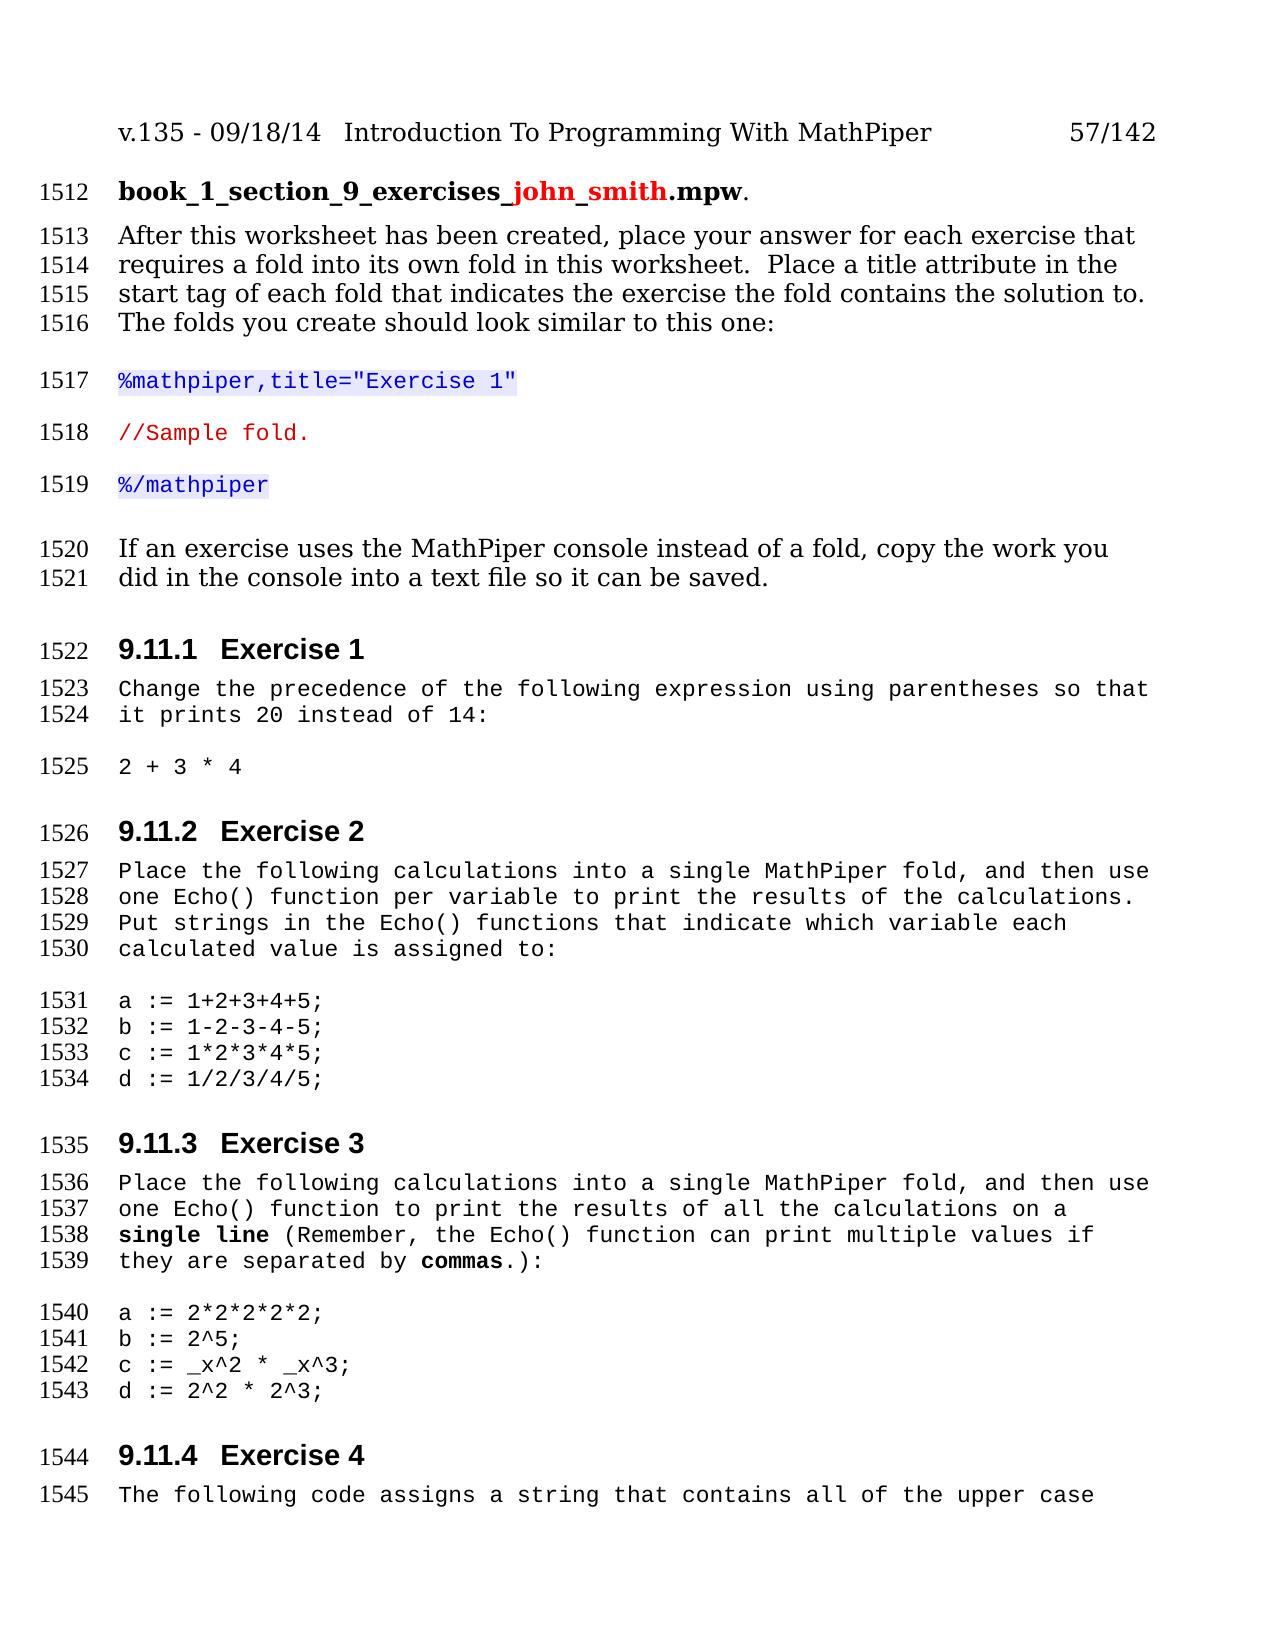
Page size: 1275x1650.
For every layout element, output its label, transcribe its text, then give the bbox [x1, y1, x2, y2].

subtitle Exercise 2 [118, 814, 1157, 848]
text d := 2^2 * 2^3; [118, 1379, 1157, 1405]
text b := 2^5; [118, 1327, 1157, 1353]
text If an exercise uses the MathPiper console instead of a fold, copy the work you did in the console into a text file so it can be saved. [118, 534, 1157, 593]
text %mathpiper,title="Exercise 1" [118, 370, 1157, 396]
subtitle Exercise 4 [118, 1438, 1157, 1472]
subtitle Exercise 1 [118, 632, 1157, 665]
text a := 1+2+3+4+5; [118, 989, 1157, 1015]
text 2 + 3 * 4 [118, 755, 1157, 781]
text c := _x^2 * _x^3; [118, 1353, 1157, 1379]
text a := 2*2*2*2*2; [118, 1301, 1157, 1327]
text After this worksheet has been created, place your answer for each exercise that requires a fold into its own fold in this worksheet. Place a title attribute in the start tag of each fold that indicates the exercise the fold contains the solution to. The folds you create should look similar to this one: [118, 221, 1157, 338]
text book_1_section_9_exercises_john_smith.mpw. [118, 177, 1157, 206]
text %/mathpiper [118, 473, 1157, 499]
text The following code assigns a string that contains all of the upper case [118, 1483, 1157, 1509]
text b := 1-2-3-4-5; [118, 1015, 1157, 1041]
text Change the precedence of the following expression using parentheses so that it prints 20 instead of 14: [118, 677, 1157, 729]
text d := 1/2/3/4/5; [118, 1067, 1157, 1093]
subtitle Exercise 3 [118, 1126, 1157, 1159]
text //Sample fold. [118, 422, 1157, 448]
text c := 1*2*3*4*5; [118, 1041, 1157, 1067]
text Place the following calculations into a single MathPiper fold, and then use one Echo() function to print the results of all the calculations on a single line (Remember, the Echo() function can print multiple values if they are separated by commas.): [118, 1172, 1157, 1275]
text Place the following calculations into a single MathPiper fold, and then use one Echo() function per variable to print the results of the calculations. Put strings in the Echo() functions that indicate which variable each calculated value is assigned to: [118, 859, 1157, 963]
